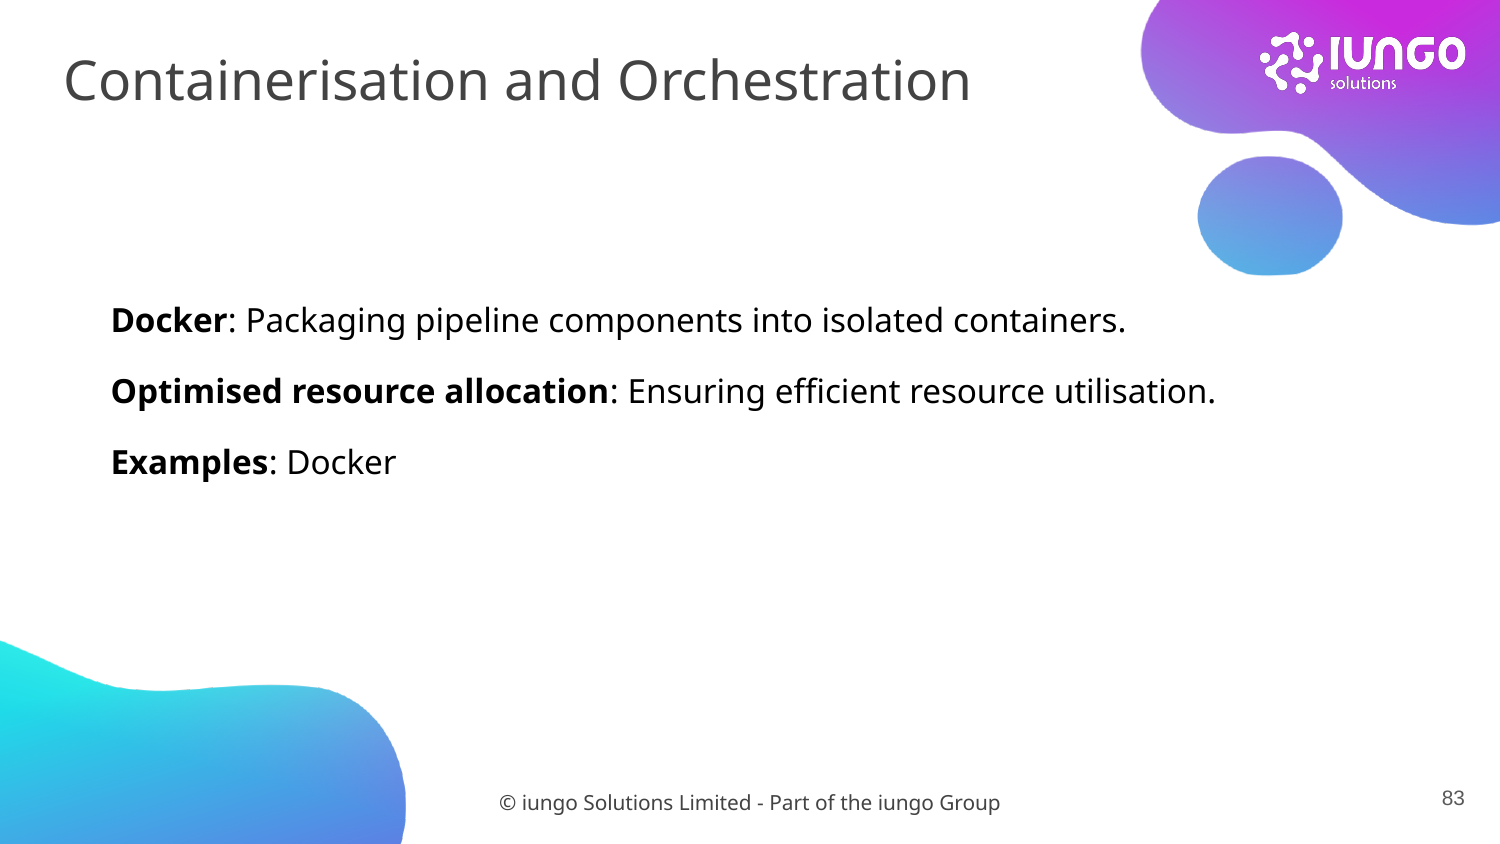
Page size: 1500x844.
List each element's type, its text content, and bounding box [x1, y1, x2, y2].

list Docker: Packaging pipeline components into isolated containers. Optimised resource allocation: Ensuring efficient resource utilisation. Examples: Docker [95, 278, 1390, 762]
title Containerisation and Orchestration [48, 30, 1132, 125]
slide_number [1389, 764, 1480, 830]
picture [0, 0, 1500, 844]
